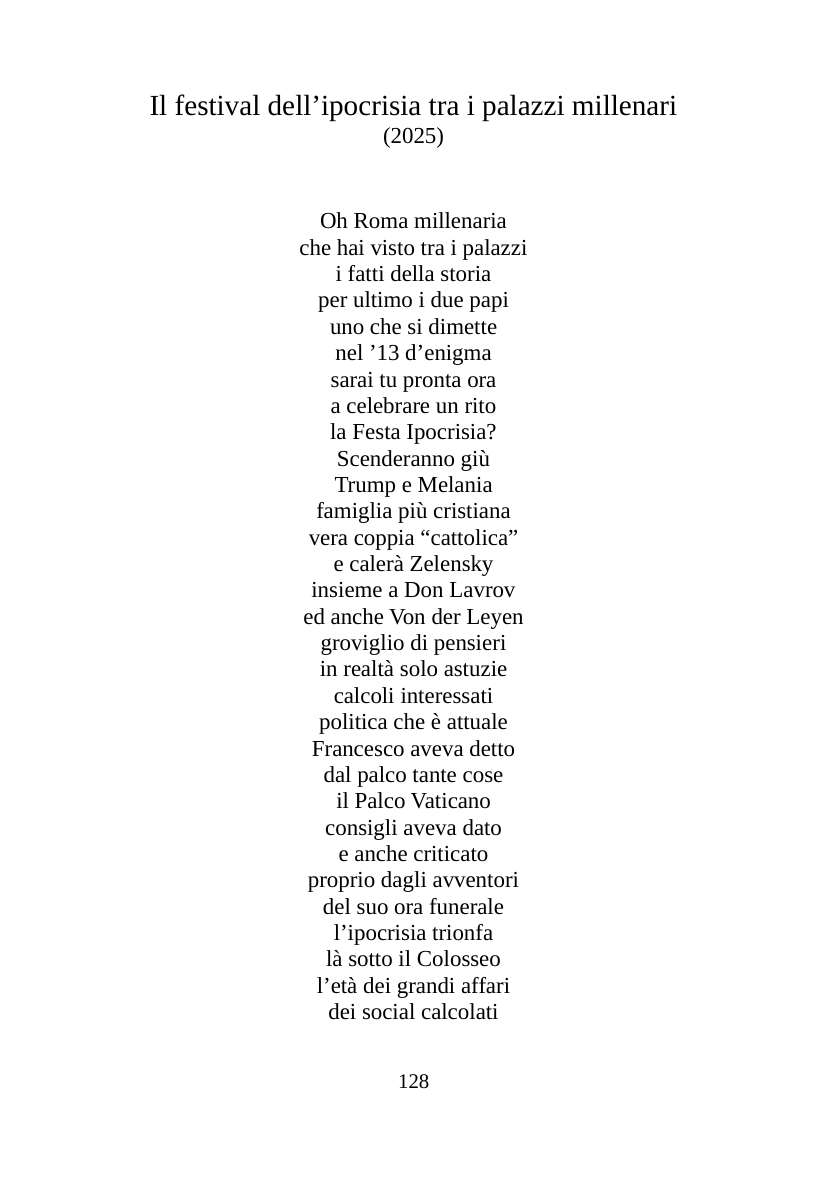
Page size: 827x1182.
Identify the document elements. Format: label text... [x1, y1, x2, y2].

text proprio dagli avventori [88, 866, 738, 893]
text famiglia più cristiana [88, 497, 738, 524]
text Trump e Melania [88, 471, 738, 497]
text la Festa Ipocrisia? [88, 418, 738, 445]
text Francesco aveva detto [88, 734, 738, 761]
text groviglio di pensieri [88, 629, 738, 656]
text Il festival dell’ipocrisia tra i palazzi millenari (2025) [88, 88, 738, 148]
text in realtà solo astuzie [88, 656, 738, 682]
text e calerà Zelensky [88, 550, 738, 576]
text per ultimo i due papi [88, 287, 738, 313]
text là sotto il Colosseo [88, 945, 738, 972]
text Oh Roma millenaria [88, 207, 738, 234]
text uno che si dimette [88, 313, 738, 339]
text dal palco tante cose [88, 761, 738, 787]
text consigli aveva dato [88, 814, 738, 840]
text dei social calcolati [88, 998, 738, 1024]
text politica che è attuale [88, 708, 738, 734]
text calcoli interessati [88, 682, 738, 708]
text l’ipocrisia trionfa [88, 919, 738, 945]
text insieme a Don Lavrov [88, 576, 738, 603]
text a celebrare un rito [88, 392, 738, 418]
text Scenderanno giù [88, 445, 738, 471]
text nel ’13 d’enigma [88, 339, 738, 366]
text e anche criticato [88, 840, 738, 866]
text del suo ora funerale [88, 893, 738, 919]
text ed anche Von der Leyen [88, 603, 738, 629]
text i fatti della storia [88, 260, 738, 287]
text vera coppia “cattolica” [88, 524, 738, 550]
text che hai visto tra i palazzi [88, 234, 738, 260]
text sarai tu pronta ora [88, 366, 738, 392]
text il Palco Vaticano [88, 787, 738, 814]
text l’età dei grandi affari [88, 972, 738, 998]
